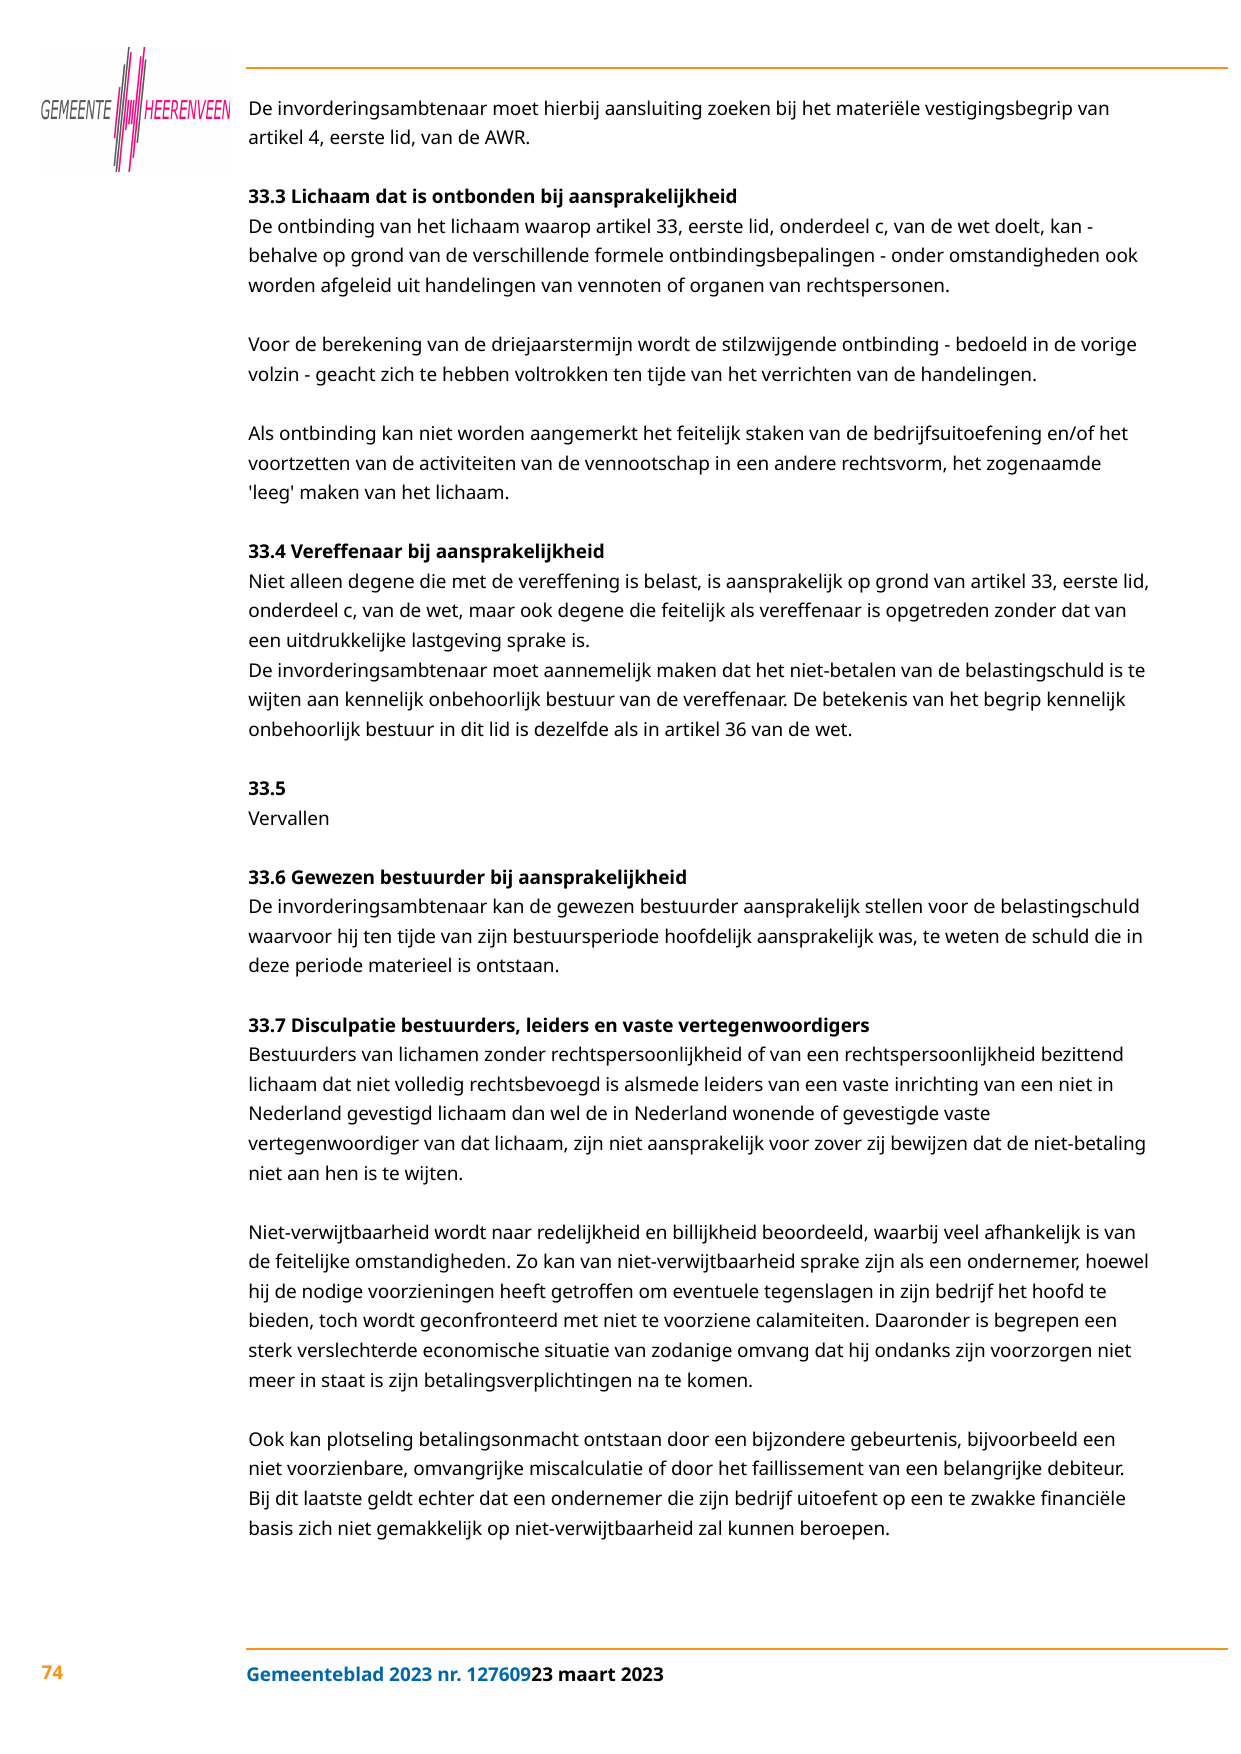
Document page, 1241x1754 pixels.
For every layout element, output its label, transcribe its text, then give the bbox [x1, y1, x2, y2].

text 33.3 Lichaam dat is ontbonden bij aansprakelijkheid [248, 183, 1152, 209]
text 33.6 Gewezen bestuurder bij aansprakelijkheid [248, 864, 1152, 890]
text 33.5 [248, 775, 1152, 801]
text De invorderingsambtenaar kan de gewezen bestuurder aansprakelijk stellen voor de belastingschuld waarvoor hij ten tijde van zijn bestuursperiode hoofdelijk aansprakelijk was, te weten de schuld die in deze periode materieel is ontstaan. [248, 893, 1152, 978]
text Bestuurders van lichamen zonder rechtspersoonlijkheid of van een rechtspersoonlijkheid bezittend lichaam dat niet volledig rechtsbevoegd is alsmede leiders van een vaste inrichting van een niet in Nederland gevestigd lichaam dan wel de in Nederland wonende of gevestigde vaste vertegenwoordiger van dat lichaam, zijn niet aansprakelijk voor zover zij bewijzen dat de niet-betaling niet aan hen is te wijten. [248, 1041, 1152, 1186]
text De invorderingsambtenaar moet hierbij aansluiting zoeken bij het materiële vestigingsbegrip van artikel 4, eerste lid, van de AWR. [248, 95, 1152, 150]
text Als ontbinding kan niet worden aangemerkt het feitelijk staken van de bedrijfsuitoefening en/of het voortzetten van de activiteiten van de vennootschap in een andere rechtsvorm, het zogenaamde 'leeg' maken van het lichaam. [248, 420, 1152, 505]
text Ook kan plotseling betalingsonmacht ontstaan door een bijzondere gebeurtenis, bijvoorbeeld een niet voorzienbare, omvangrijke miscalculatie of door het faillissement van een belangrijke debiteur. Bij dit laatste geldt echter dat een ondernemer die zijn bedrijf uitoefent op een te zwakke financiële basis zich niet gemakkelijk op niet-verwijtbaarheid zal kunnen beroepen. [248, 1426, 1152, 1541]
text Vervallen [248, 805, 1152, 831]
text Voor de berekening van de driejaarstermijn wordt de stilzwijgende ontbinding - bedoeld in de vorige volzin - geacht zich te hebben voltrokken ten tijde van het verrichten van de handelingen. [248, 331, 1152, 387]
picture [41, 47, 231, 172]
text De invorderingsambtenaar moet aannemelijk maken dat het niet-betalen van de belastingschuld is te wijten aan kennelijk onbehoorlijk bestuur van de vereffenaar. De betekenis van het begrip kennelijk onbehoorlijk bestuur in dit lid is dezelfde als in artikel 36 van de wet. [248, 657, 1152, 742]
text De ontbinding van het lichaam waarop artikel 33, eerste lid, onderdeel c, van de wet doelt, kan - behalve op grond van de verschillende formele ontbindingsbepalingen - onder omstandigheden ook worden afgeleid uit handelingen van vennoten of organen van rechtspersonen. [248, 213, 1152, 298]
text 33.7 Disculpatie bestuurders, leiders en vaste vertegenwoordigers [248, 1012, 1152, 1038]
text Niet-verwijtbaarheid wordt naar redelijkheid en billijkheid beoordeeld, waarbij veel afhankelijk is van de feitelijke omstandigheden. Zo kan van niet-verwijtbaarheid sprake zijn als een ondernemer, hoewel hij de nodige voorzieningen heeft getroffen om eventuele tegenslagen in zijn bedrijf het hoofd te bieden, toch wordt geconfronteerd met niet te voorziene calamiteiten. Daaronder is begrepen een sterk verslechterde economische situatie van zodanige omvang dat hij ondanks zijn voorzorgen niet meer in staat is zijn betalingsverplichtingen na te komen. [248, 1219, 1152, 1393]
text 33.4 Vereffenaar bij aansprakelijkheid [248, 538, 1152, 564]
text Niet alleen degene die met de vereffening is belast, is aansprakelijk op grond van artikel 33, eerste lid, onderdeel c, van de wet, maar ook degene die feitelijk als vereffenaar is opgetreden zonder dat van een uitdrukkelijke lastgeving sprake is. [248, 568, 1152, 653]
